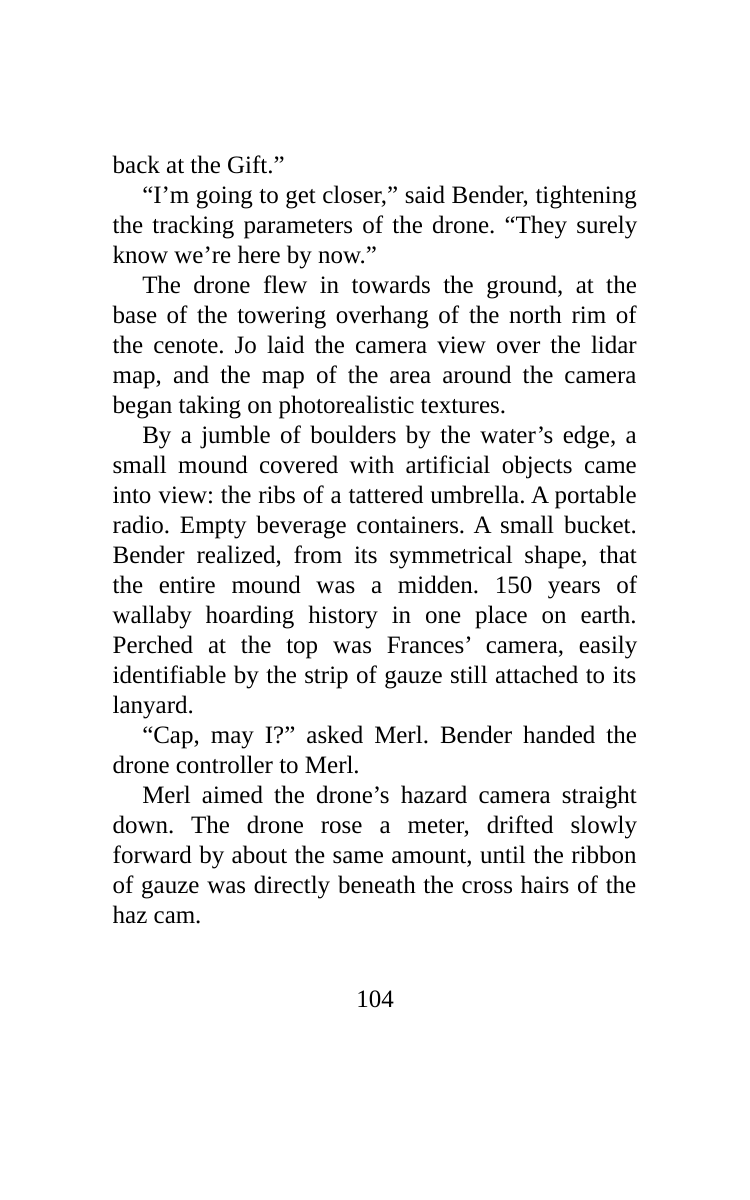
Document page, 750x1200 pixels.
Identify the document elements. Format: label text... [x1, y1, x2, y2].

text “I’m going to get closer,” said Bender, tightening the tracking parameters of the drone. “They surely know we’re here by now.” [112, 180, 637, 270]
text “Cap, may I?” asked Merl. Bender handed the drone controller to Merl. [112, 720, 637, 780]
text By a jumble of boulders by the water’s edge, a small mound covered with artificial objects came into view: the ribs of a tattered umbrella. A portable radio. Empty beverage containers. A small bucket. Bender realized, from its symmetrical shape, that the entire mound was a midden. 150 years of wallaby hoarding history in one place on earth. Perched at the top was Frances’ camera, easily identifiable by the strip of gauze still attached to its lanyard. [112, 420, 637, 720]
text Merl aimed the drone’s hazard camera straight down. The drone rose a meter, drifted slowly forward by about the same amount, until the ribbon of gauze was directly beneath the cross hairs of the haz cam. [112, 780, 637, 930]
text The drone flew in towards the ground, at the base of the towering overhang of the north rim of the cenote. Jo laid the camera view over the lidar map, and the map of the area around the camera began taking on photorealistic textures. [112, 270, 637, 420]
text back at the Gift.” [112, 150, 637, 180]
